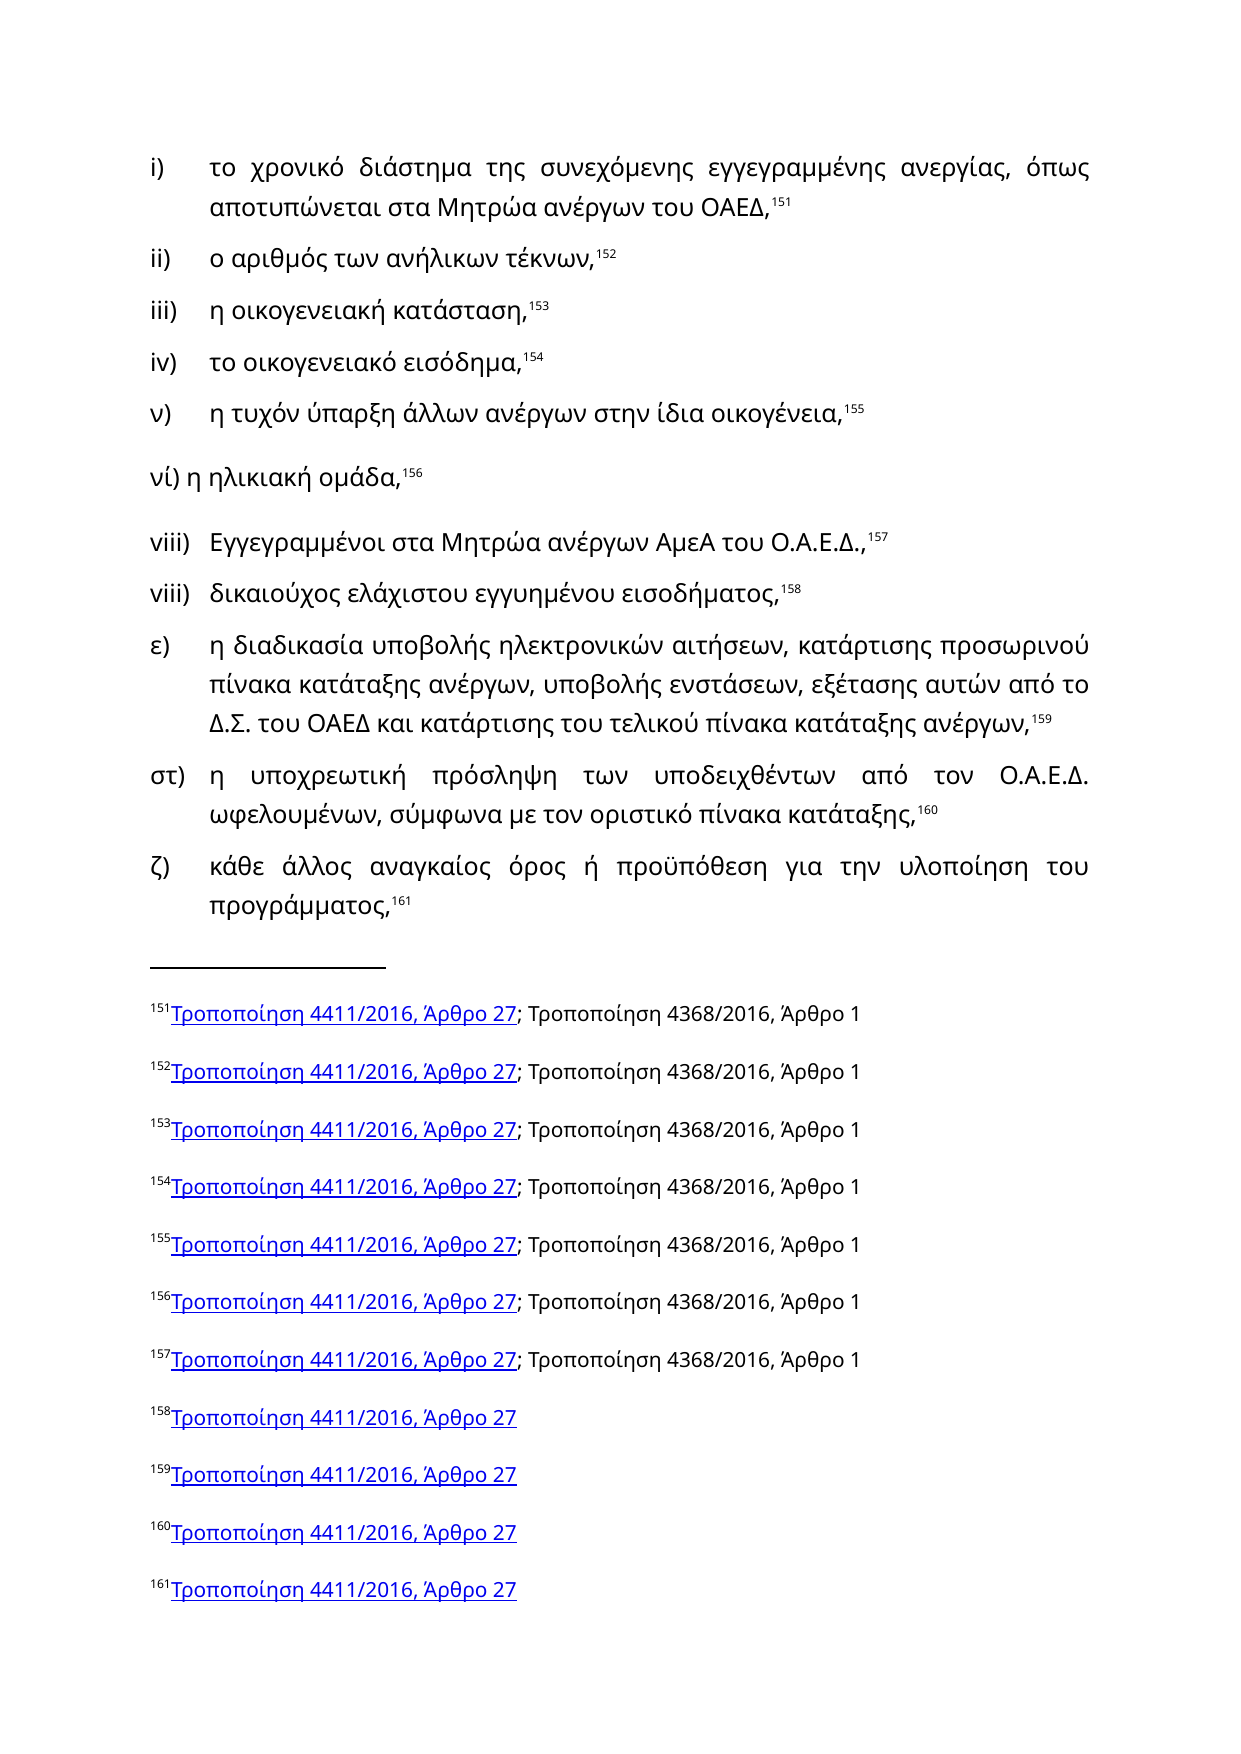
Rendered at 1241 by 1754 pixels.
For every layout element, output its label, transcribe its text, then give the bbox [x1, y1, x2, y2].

text Τροποποίηση 4411/2016, Άρθρο 27; Τροποποίηση 4368/2016, Άρθρο 1 [150, 1287, 1090, 1316]
text Τροποποίηση 4411/2016, Άρθρο 27 [150, 1403, 1090, 1431]
list ν) η τυχόν ύπαρξη άλλων ανέργων στην ίδια οικογένεια, [150, 396, 1090, 430]
text Τροποποίηση 4411/2016, Άρθρο 27 [150, 1460, 1090, 1489]
text νί) η ηλικιακή ομάδα, [150, 460, 1090, 494]
text Τροποποίηση 4411/2016, Άρθρο 27; Τροποποίηση 4368/2016, Άρθρο 1 [150, 999, 1090, 1028]
list iv) το οικογενειακό εισόδημα, [150, 344, 1090, 378]
list ζ) κάθε άλλος αναγκαίος όρος ή προϋπόθεση για την υλοποίηση του προγράμματος, [150, 848, 1090, 922]
list στ) η υποχρεωτική πρόσληψη των υποδειχθέντων από τον Ο.Α.Ε.Δ. ωφελουμένων, σύμφωνα με τον οριστικό πίνακα κατάταξης, [150, 757, 1090, 831]
text Τροποποίηση 4411/2016, Άρθρο 27; Τροποποίηση 4368/2016, Άρθρο 1 [150, 1345, 1090, 1373]
list iii) η οικογενειακή κατάσταση, [150, 292, 1090, 327]
list ii) ο αριθμός των ανήλικων τέκνων, [150, 241, 1090, 275]
text Τροποποίηση 4411/2016, Άρθρο 27; Τροποποίηση 4368/2016, Άρθρο 1 [150, 1115, 1090, 1143]
list viii) Εγγεγραμμένοι στα Μητρώα ανέργων ΑμεΑ του Ο.Α.Ε.Δ., [150, 524, 1090, 558]
list viii) δικαιούχος ελάχιστου εγγυημένου εισοδήματος, [150, 576, 1090, 610]
text Τροποποίηση 4411/2016, Άρθρο 27; Τροποποίηση 4368/2016, Άρθρο 1 [150, 1230, 1090, 1258]
text Τροποποίηση 4411/2016, Άρθρο 27; Τροποποίηση 4368/2016, Άρθρο 1 [150, 1172, 1090, 1201]
text Τροποποίηση 4411/2016, Άρθρο 27 [150, 1576, 1090, 1604]
text Τροποποίηση 4411/2016, Άρθρο 27 [150, 1518, 1090, 1546]
list ε) η διαδικασία υποβολής ηλεκτρονικών αιτήσεων, κατάρτισης προσωρινού πίνακα κατάταξης ανέργων, υποβολής ενστάσεων, εξέτασης αυτών από το Δ.Σ. του ΟΑΕΔ και κατάρτισης του τελικού πίνακα κατάταξης ανέργων, [150, 627, 1090, 740]
list i) το χρονικό διάστημα της συνεχόμενης εγγεγραμμένης ανεργίας, όπως αποτυπώνεται στα Μητρώα ανέργων του ΟΑΕΔ, [150, 150, 1090, 223]
text Τροποποίηση 4411/2016, Άρθρο 27; Τροποποίηση 4368/2016, Άρθρο 1 [150, 1057, 1090, 1086]
